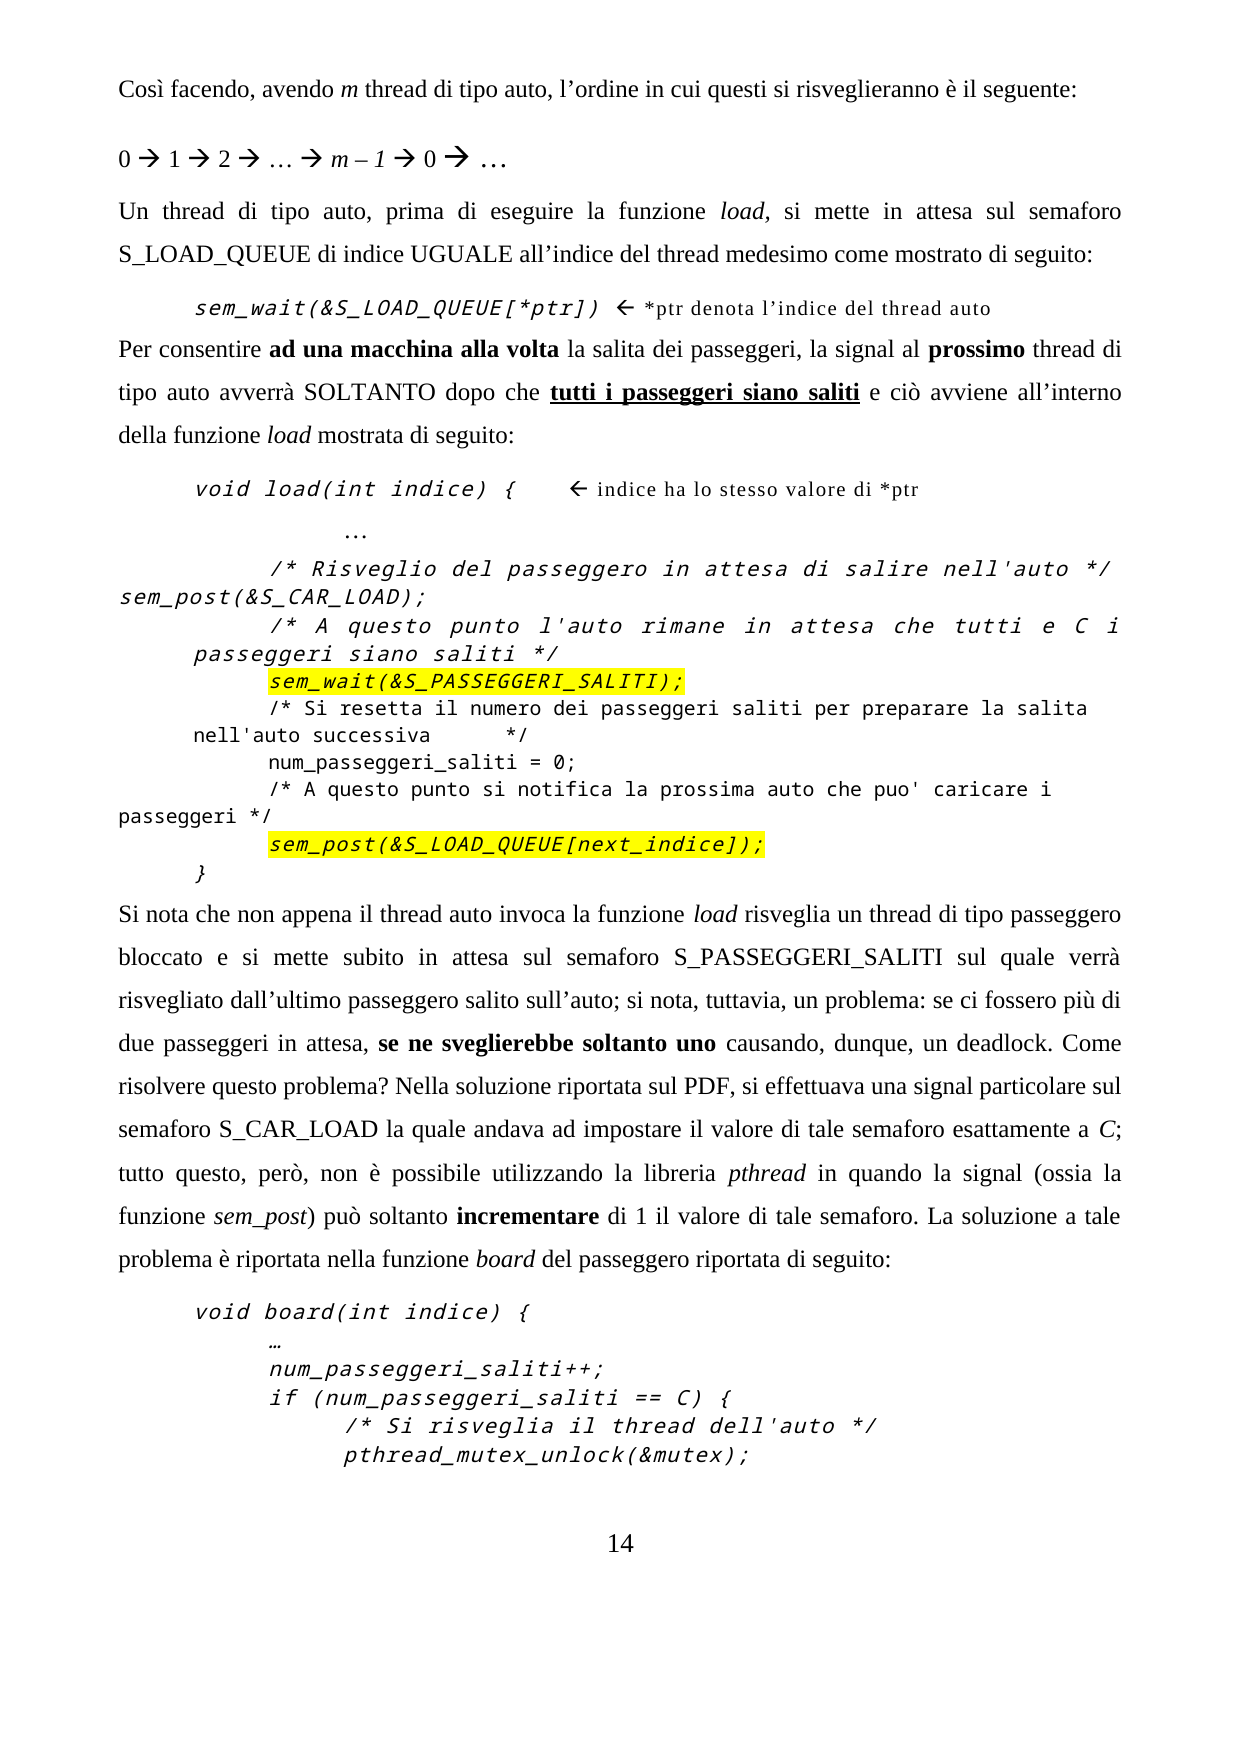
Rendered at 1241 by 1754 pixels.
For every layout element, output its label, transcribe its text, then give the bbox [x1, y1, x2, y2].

text … [193, 1326, 1122, 1354]
text /* A questo punto si notifica la prossima auto che puo' caricare i passeggeri */ [118, 776, 1122, 829]
text num_passeggeri_saliti = 0; [118, 749, 1122, 776]
text if (num_passeggeri_saliti == C) { [193, 1383, 1122, 1411]
text 0  1  2  …  m – 1  0  … [118, 140, 1122, 173]
text sem_post(&S_CAR_LOAD); [118, 582, 1122, 611]
text sem_wait(&S_PASSEGGERI_SALITI); [193, 668, 1122, 695]
text Così facendo, avendo m thread di tipo auto, l’ordine in cui questi si risveglieranno è il seguente: [118, 74, 1122, 103]
text /* Risveglio del passeggero in attesa di salire nell'auto */ [193, 554, 1122, 582]
text void board(int indice) { [193, 1297, 1122, 1326]
text /* Si risveglia il thread dell'auto */ [193, 1411, 1122, 1440]
text void load(int indice) {  indice ha lo stesso valore di *ptr [118, 474, 1122, 502]
text Un thread di tipo auto, prima di eseguire la funzione load, si mette in attesa sul semaforo S_LOAD_QUEUE di indice UGUALE all’indice del thread medesimo come mostrato di seguito: [118, 196, 1122, 268]
text num_passeggeri_saliti++; [193, 1354, 1122, 1383]
text } [193, 858, 1122, 886]
text sem_wait(&S_LOAD_QUEUE[*ptr])  *ptr denota l’indice del thread auto [118, 293, 1122, 322]
text sem_post(&S_LOAD_QUEUE[next_indice]); [118, 829, 1122, 858]
text Per consentire ad una macchina alla volta la salita dei passeggeri, la signal al prossimo thread di tipo auto avverrà SOLTANTO dopo che tutti i passeggeri siano saliti e ciò avviene all’interno della funzione load mostrata di seguito: [118, 334, 1122, 449]
text /* A questo punto l'auto rimane in attesa che tutti e C i passeggeri siano saliti */ [193, 611, 1122, 668]
text pthread_mutex_unlock(&mutex); [193, 1440, 1122, 1468]
text … [193, 515, 1122, 543]
text /* Si resetta il numero dei passeggeri saliti per preparare la salita nell'auto successiva */ [193, 695, 1122, 749]
text Si nota che non appena il thread auto invoca la funzione load risveglia un thread di tipo passeggero bloccato e si mette subito in attesa sul semaforo S_PASSEGGERI_SALITI sul quale verrà risvegliato dall’ultimo passeggero salito sull’auto; si nota, tuttavia, un problema: se ci fossero più di due passeggeri in attesa, se ne sveglierebbe soltanto uno causando, dunque, un deadlock. Come risolvere questo problema? Nella soluzione riportata sul PDF, si effettuava una signal particolare sul semaforo S_CAR_LOAD la quale andava ad impostare il valore di tale semaforo esattamente a C; tutto questo, però, non è possibile utilizzando la libreria pthread in quando la signal (ossia la funzione sem_post) può soltanto incrementare di 1 il valore di tale semaforo. La soluzione a tale problema è riportata nella funzione board del passeggero riportata di seguito: [118, 899, 1122, 1273]
